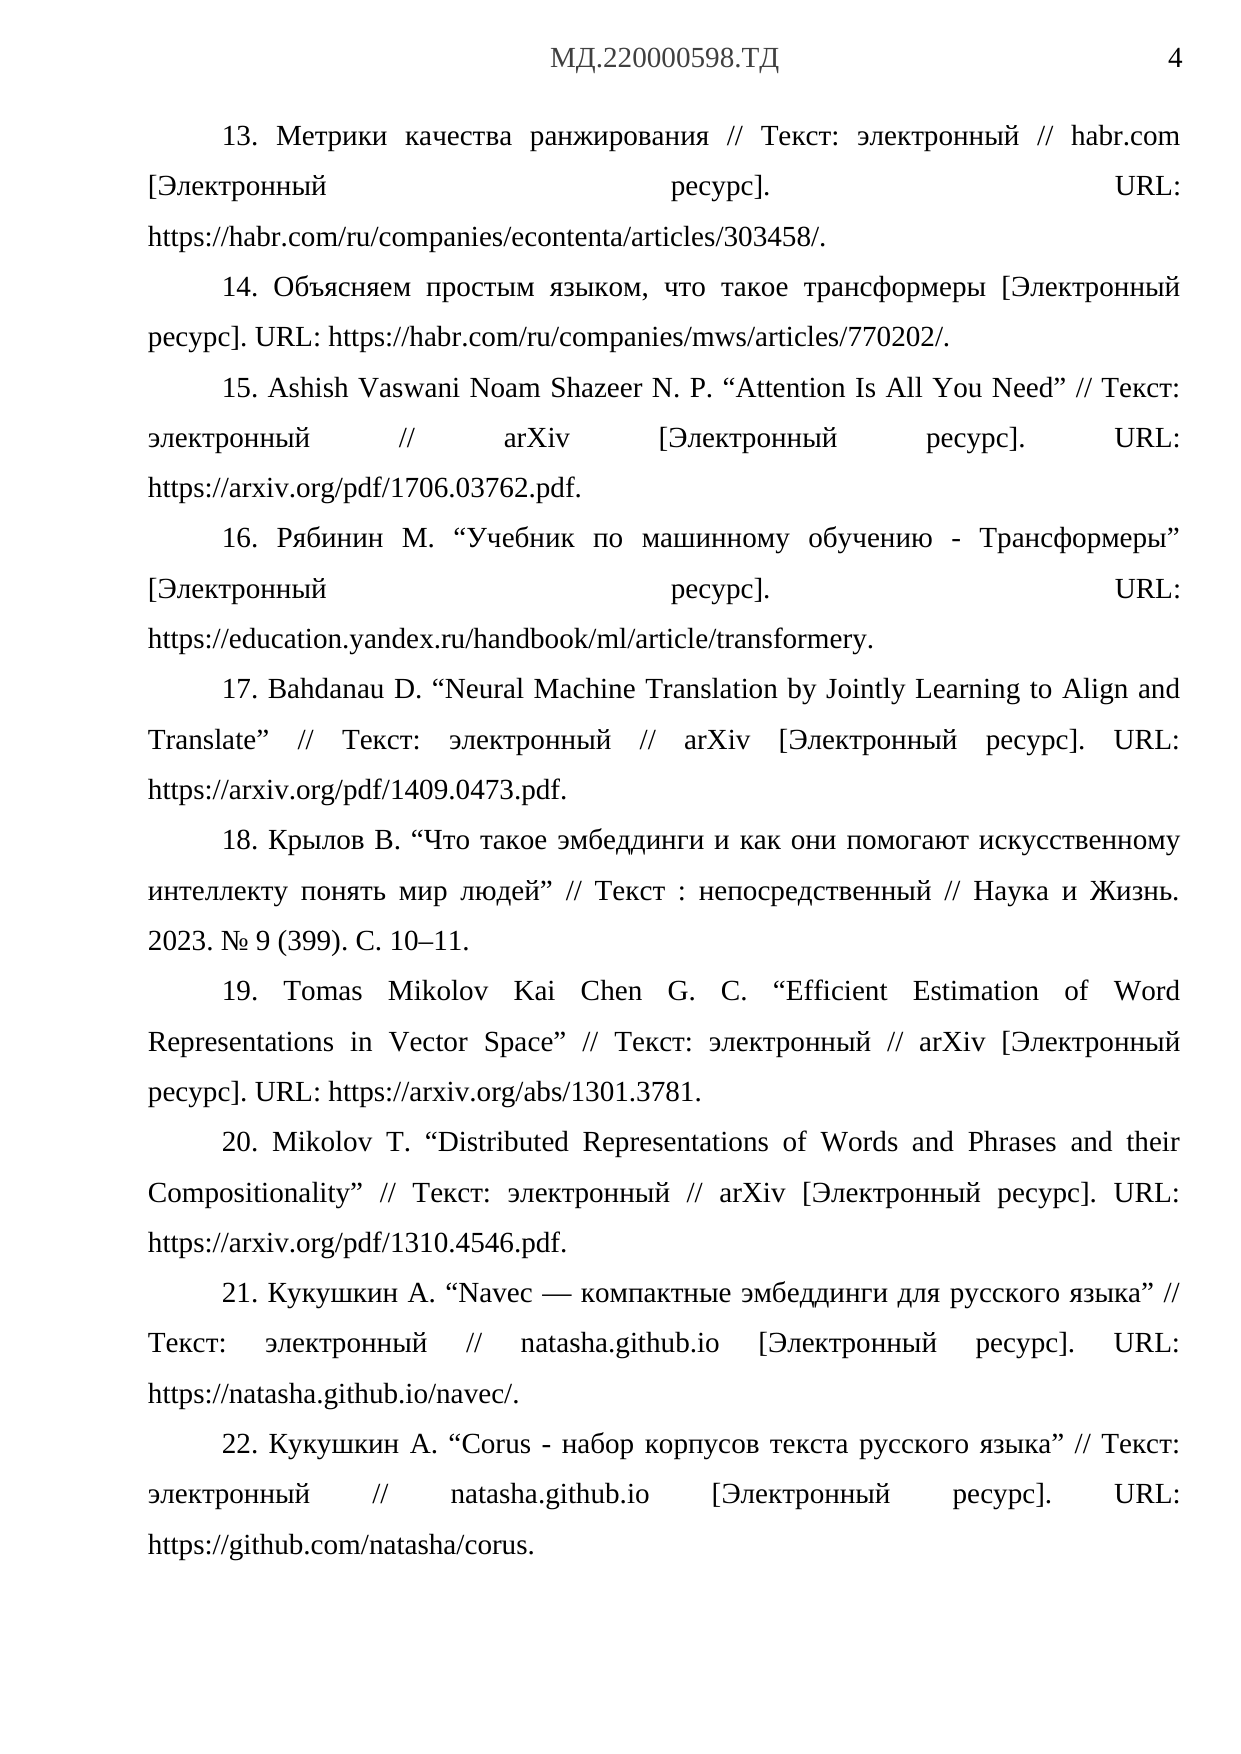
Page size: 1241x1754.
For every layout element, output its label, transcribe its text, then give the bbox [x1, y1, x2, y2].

text 22. Кукушкин А. “Corus - набор корпусов текста русского языка” // Текст: электронный // natasha.github.io [Электронный ресурс]. URL: https://github.com/natasha/corus. [148, 1426, 1181, 1560]
text 21. Кукушкин А. “Navec — компактные эмбеддинги для русского языка” // Текст: электронный // natasha.github.io [Электронный ресурс]. URL: https://natasha.github.io/navec/. [148, 1275, 1181, 1409]
text 16. Рябинин М. “Учебник по машинному обучению - Трансформеры” [Электронный ресурс]. URL: https://education.yandex.ru/handbook/ml/article/transformery. [148, 521, 1181, 655]
text 13. Метрики качества ранжирования // Текст: электронный // habr.com [Электронный ресурс]. URL: https://habr.com/ru/companies/econtenta/articles/303458/. [148, 118, 1181, 252]
text 19. Tomas Mikolov Kai Chen G. C. “Efficient Estimation of Word Representations in Vector Space” // Текст: электронный // arXiv [Электронный ресурс]. URL: https://arxiv.org/abs/1301.3781. [148, 973, 1181, 1108]
text 15. Ashish Vaswani Noam Shazeer N. P. “Attention Is All You Need” // Текст: электронный // arXiv [Электронный ресурс]. URL: https://arxiv.org/pdf/1706.03762.pdf. [148, 370, 1181, 504]
text 18. Крылов В. “Что такое эмбеддинги и как они помогают искусственному интеллекту понять мир людей” // Текст : непосредственный // Наука и Жизнь. 2023. № 9 (399). C. 10–11. [148, 822, 1181, 957]
text 17. Bahdanau D. “Neural Machine Translation by Jointly Learning to Align and Translate” // Текст: электронный // arXiv [Электронный ресурс]. URL: https://arxiv.org/pdf/1409.0473.pdf. [148, 672, 1181, 806]
text 14. Объясняем простым языком, что такое трансформеры [Электронный ресурс]. URL: https://habr.com/ru/companies/mws/articles/770202/. [148, 269, 1181, 353]
text 20. Mikolov T. “Distributed Representations of Words and Phrases and their Compositionality” // Текст: электронный // arXiv [Электронный ресурс]. URL: https://arxiv.org/pdf/1310.4546.pdf. [148, 1124, 1181, 1258]
